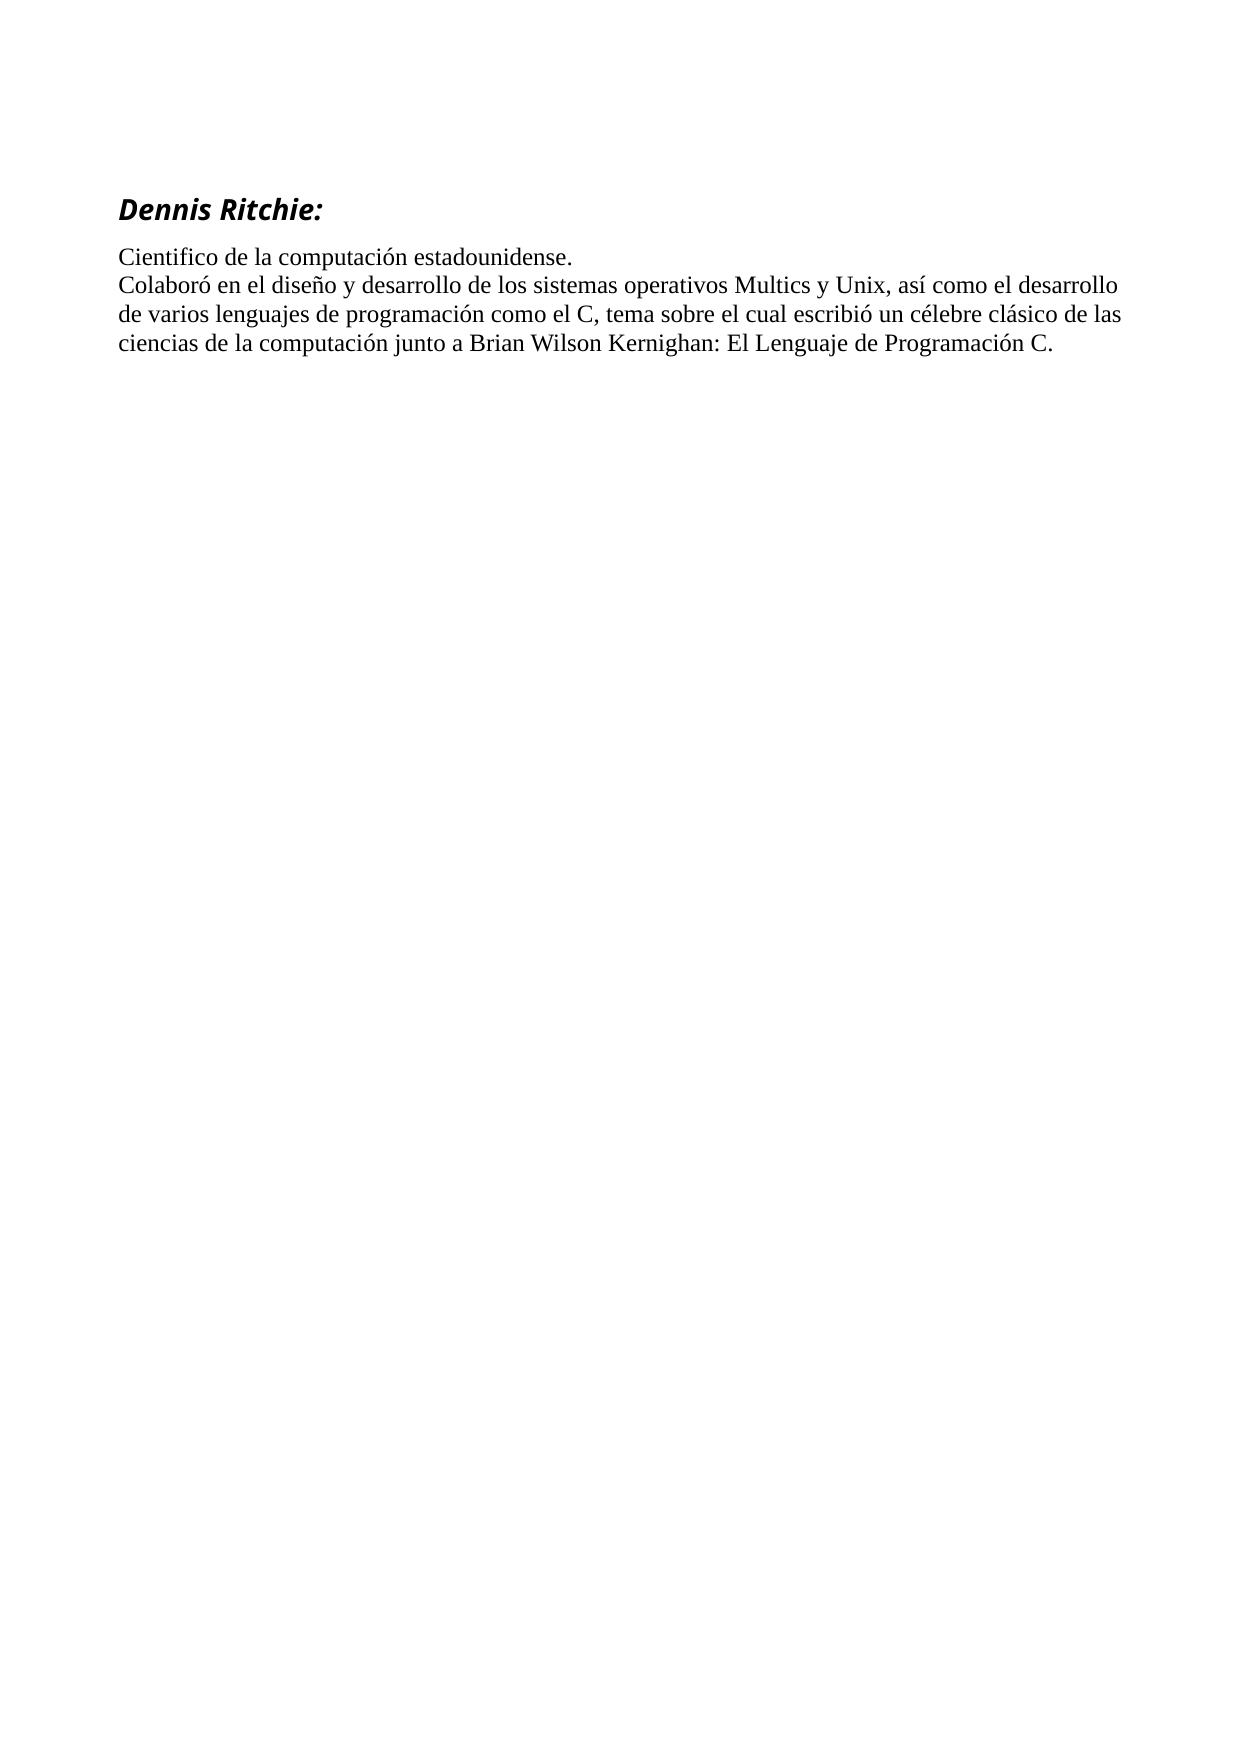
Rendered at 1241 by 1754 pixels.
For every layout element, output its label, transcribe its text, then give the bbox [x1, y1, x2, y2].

subtitle Dennis Ritchie: [118, 190, 1122, 229]
text Cientifico de la computación estadounidense. Colaboró en el diseño y desarrollo de los sistemas operativos Multics y Unix, así como el desarrollo de varios lenguajes de programación como el C, tema sobre el cual escribió un célebre clásico de las ciencias de la computación junto a Brian Wilson Kernighan: El Lenguaje de Programación C. [118, 242, 1122, 357]
